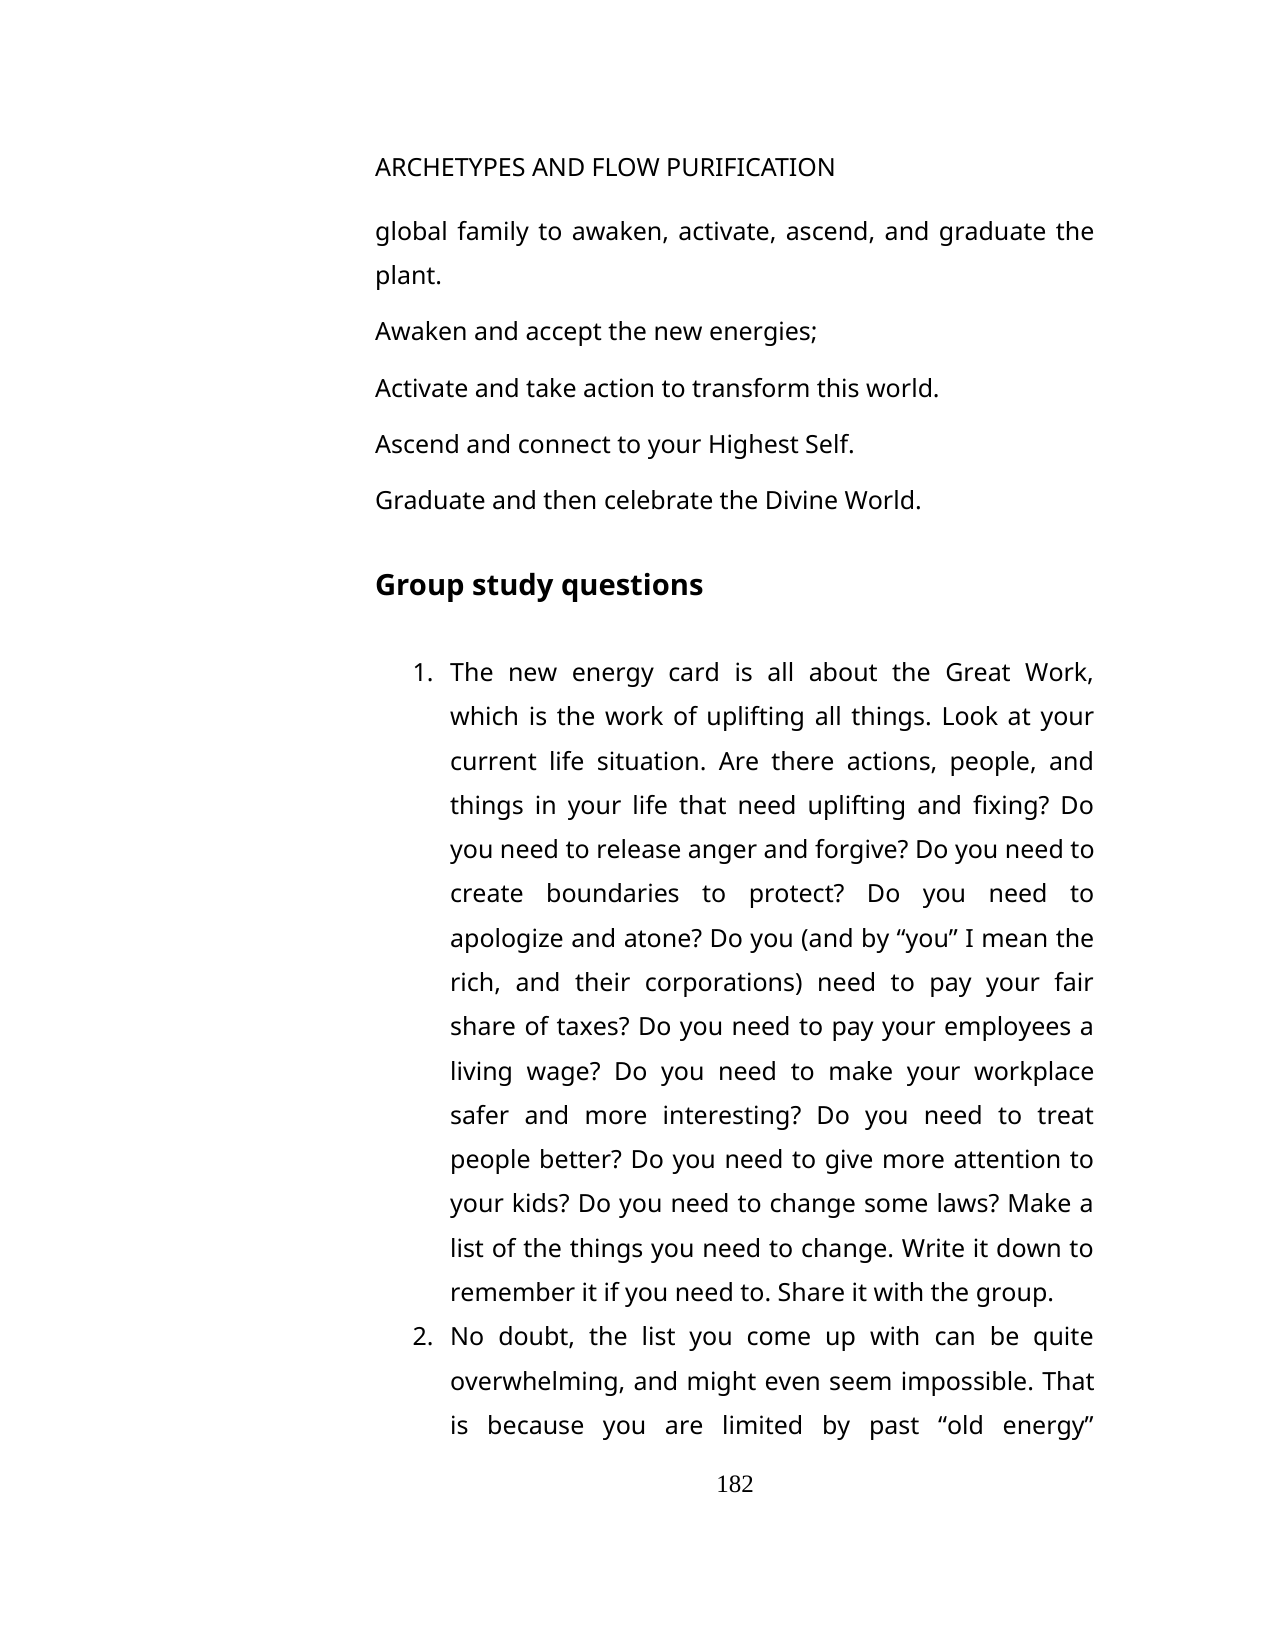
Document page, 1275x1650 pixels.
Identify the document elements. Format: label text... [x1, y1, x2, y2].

list The new energy card is all about the Great Work, which is the work of uplifting all things. Look at your current life situation. Are there actions, people, and things in your life that need uplifting and fixing? Do you need to release anger and forgive? Do you need to create boundaries to protect? Do you need to apologize and atone? Do you (and by “you” I mean the rich, and their corporations) need to pay your fair share of taxes? Do you need to pay your employees a living wage? Do you need to make your workplace safer and more interesting? Do you need to treat people better? Do you need to give more attention to your kids? Do you need to change some laws? Make a list of the things you need to change. Write it down to remember it if you need to. Share it with the group. [412, 655, 1095, 1309]
text Awaken and accept the new energies; [375, 314, 1095, 348]
text Activate and take action to transform this world. [375, 370, 1095, 404]
text Graduate and then celebrate the Divine World. [375, 483, 1095, 517]
text global family to awaken, activate, ascend, and graduate the plant. [375, 213, 1095, 292]
subtitle Group study questions [375, 564, 1095, 604]
list No doubt, the list you come up with can be quite overwhelming, and might even seem impossible. That is because you are limited by past “old energy” [412, 1319, 1095, 1441]
text Ascend and connect to your Highest Self. [375, 427, 1095, 461]
